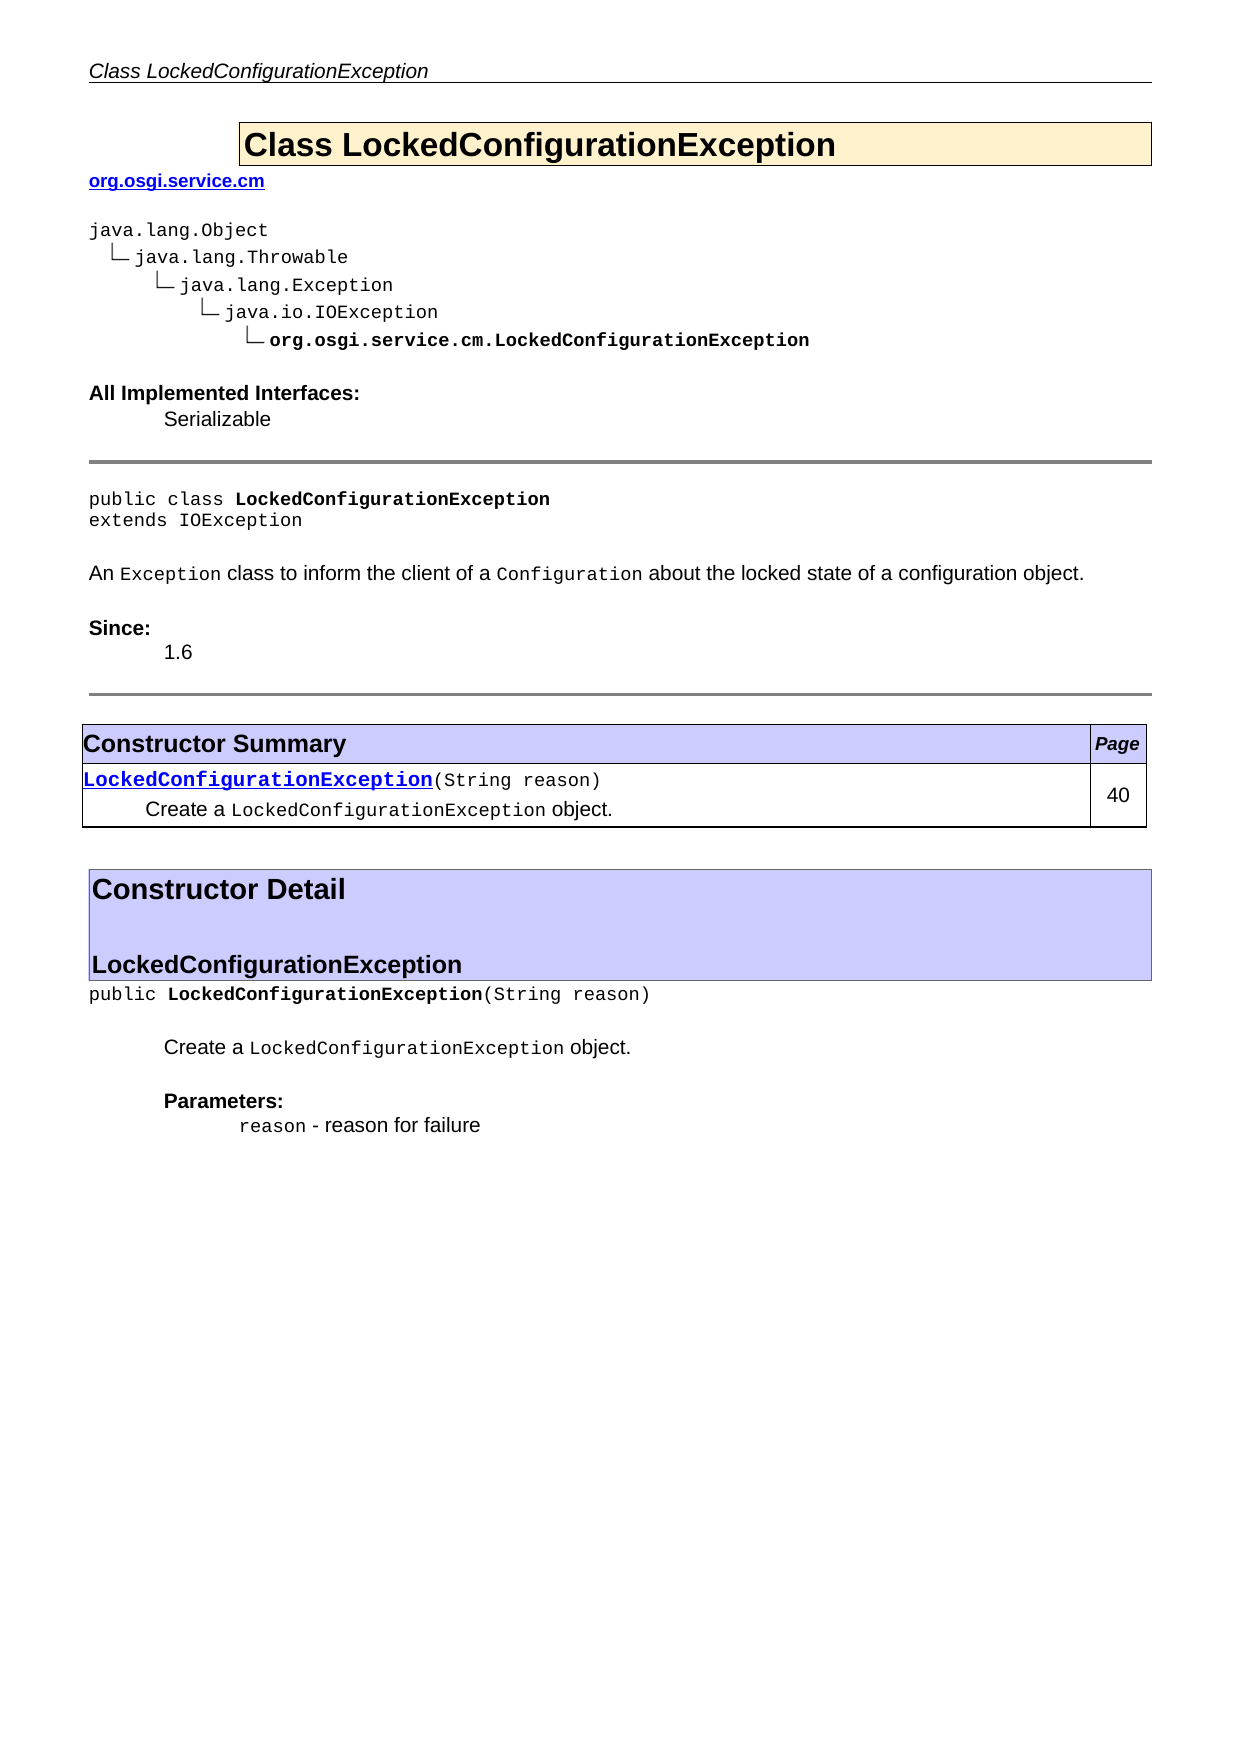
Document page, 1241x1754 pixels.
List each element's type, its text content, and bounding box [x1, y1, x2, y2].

table_header Page [1091, 725, 1146, 763]
text java.io.IOException [88, 297, 1152, 324]
picture [156, 269, 180, 292]
text java.lang.Exception [88, 269, 1152, 297]
table_cell 40 [1091, 764, 1146, 826]
subtitle Constructor Detail [90, 870, 1151, 905]
text An Exception class to inform the client of a Configuration about the locked state of a configuration object. [88, 561, 1152, 586]
subtitle Class LockedConfigurationException [240, 123, 1151, 165]
subtitle LockedConfigurationException [90, 946, 1151, 980]
subtitle All Implemented Interfaces: [88, 381, 1152, 405]
text reason - reason for failure [238, 1113, 1152, 1138]
text 1.6 [163, 639, 1152, 663]
text Create a LockedConfigurationException object. [163, 1035, 1152, 1060]
text public class LockedConfigurationException [88, 489, 1152, 511]
picture [246, 324, 270, 347]
text java.lang.Object [88, 221, 1152, 242]
text public LockedConfigurationException(String reason) [88, 984, 1152, 1006]
text java.lang.Throwable [88, 242, 1152, 269]
text org.osgi.service.cm.LockedConfigurationException [88, 324, 1152, 352]
table_header Constructor Summary [83, 725, 1090, 763]
picture [111, 241, 135, 264]
text org.osgi.service.cm [88, 170, 1152, 191]
text Parameters: [163, 1089, 1152, 1113]
text extends IOException [88, 511, 1152, 532]
text Serializable [163, 407, 1152, 431]
picture [201, 296, 225, 319]
table_cell LockedConfigurationException(String reason) Create a LockedConfigurationException object. [83, 764, 1090, 826]
text Since: [88, 616, 1152, 639]
